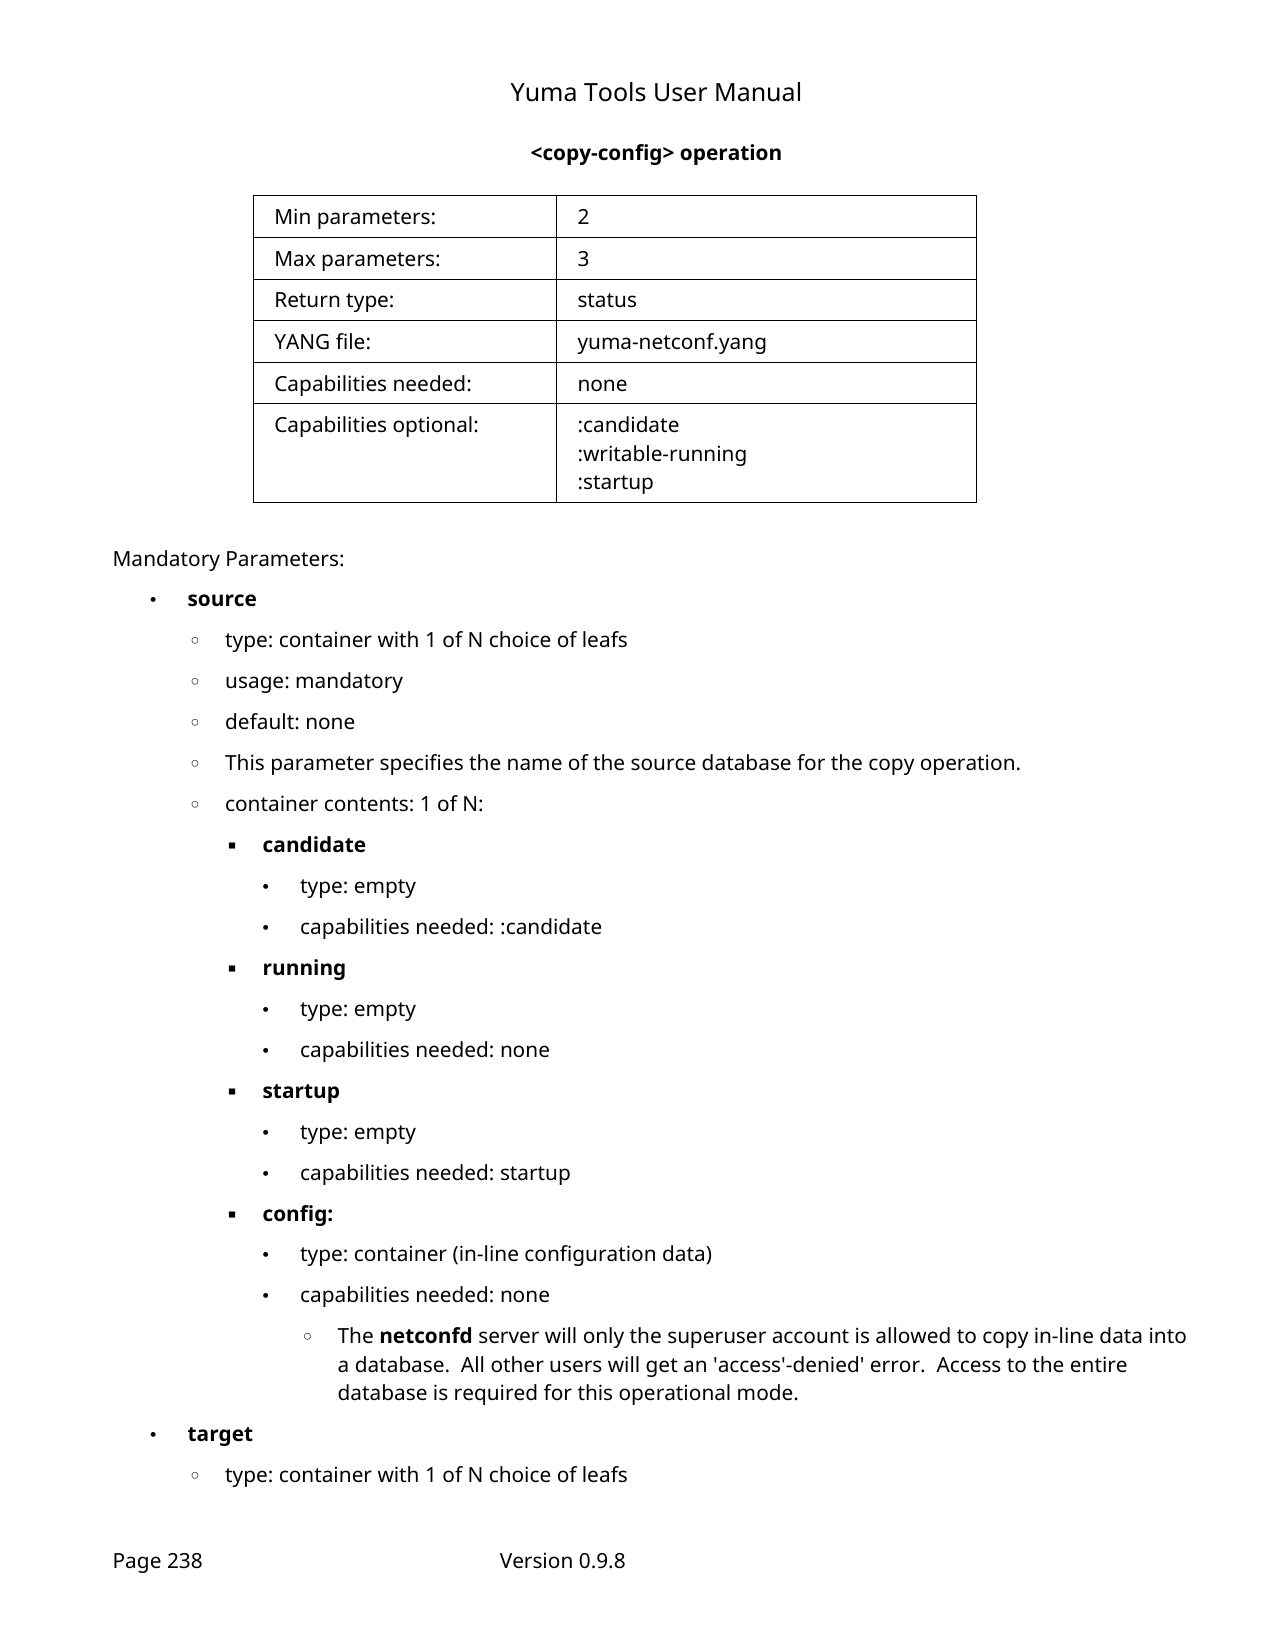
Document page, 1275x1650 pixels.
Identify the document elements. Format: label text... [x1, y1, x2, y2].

list usage: mandatory [187, 666, 1200, 695]
table_cell :candidate :writable-running :startup [557, 404, 976, 502]
list candidate [225, 830, 1200, 859]
list type: empty [262, 871, 1200, 899]
list config: [225, 1199, 1200, 1227]
list This parameter specifies the name of the source database for the copy operation. [187, 748, 1200, 777]
list target [150, 1419, 1200, 1448]
list startup [225, 1076, 1200, 1104]
list type: empty [262, 1117, 1200, 1145]
text Mandatory Parameters: [112, 544, 1200, 572]
table_cell status [557, 280, 976, 320]
table_cell Max parameters: [254, 238, 556, 278]
list type: empty [262, 994, 1200, 1022]
list capabilities needed: :candidate [262, 912, 1200, 941]
list source [150, 584, 1200, 613]
list default: none [187, 707, 1200, 736]
list type: container with 1 of N choice of leafs [187, 626, 1200, 654]
table_cell Return type: [254, 280, 556, 320]
list capabilities needed: startup [262, 1158, 1200, 1186]
list running [225, 953, 1200, 981]
table_cell Capabilities needed: [254, 363, 556, 403]
table_cell yuma-netconf.yang [557, 321, 976, 362]
subtitle <copy-config> operation [127, 138, 1185, 167]
list container contents: 1 of N: [187, 789, 1200, 818]
list capabilities needed: none [262, 1035, 1200, 1063]
table_header Min parameters: [254, 196, 556, 237]
list capabilities needed: none [262, 1281, 1200, 1309]
table_cell none [557, 363, 976, 403]
list type: container with 1 of N choice of leafs [187, 1460, 1200, 1489]
table_header 2 [557, 196, 976, 237]
list The netconfd server will only the superuser account is allowed to copy in-line data into a database. All other users will get an 'access'-denied' error. Access to the entire database is required for this operational mode. [300, 1321, 1200, 1407]
table_cell YANG file: [254, 321, 556, 362]
table_cell 3 [557, 238, 976, 278]
list type: container (in-line configuration data) [262, 1239, 1200, 1268]
table_cell Capabilities optional: [254, 404, 556, 502]
